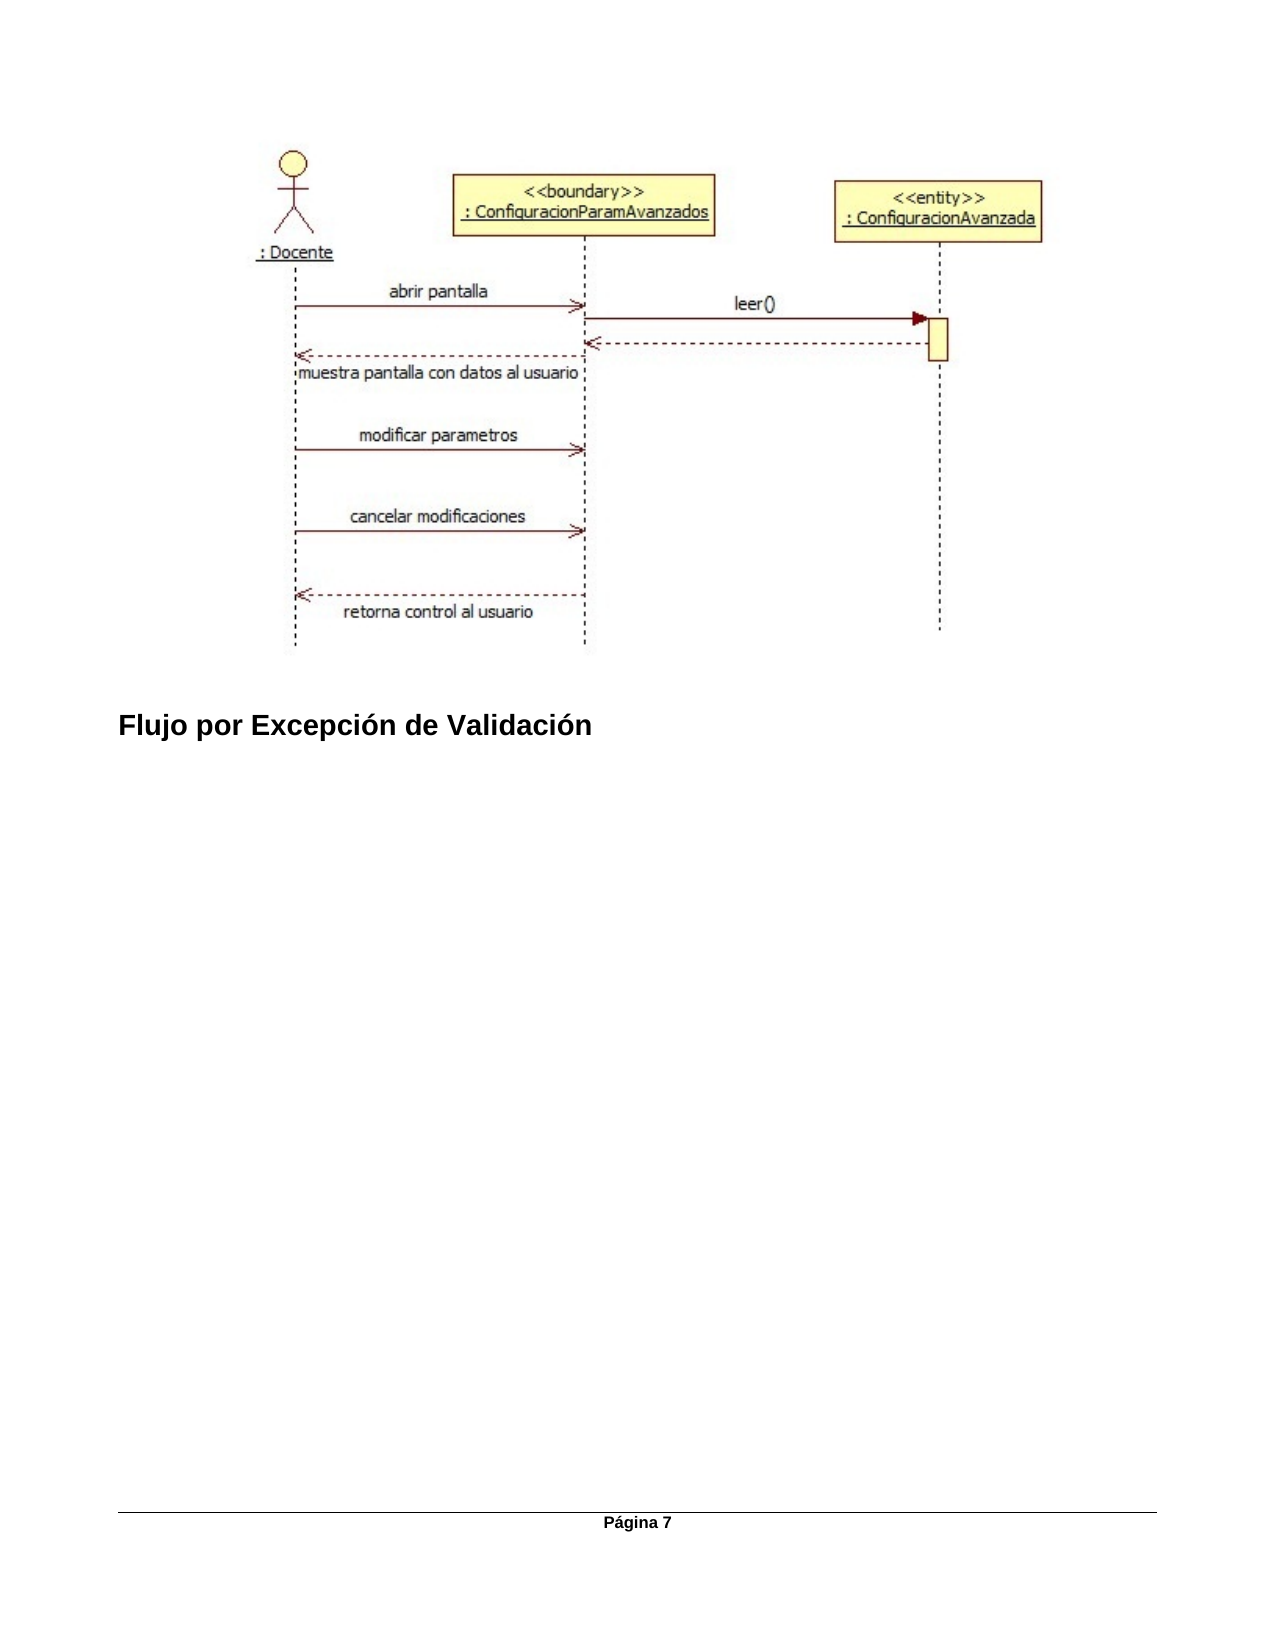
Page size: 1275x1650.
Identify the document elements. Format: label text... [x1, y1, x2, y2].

subtitle Flujo por Excepción de Validación [118, 704, 1157, 741]
picture [209, 118, 1066, 704]
